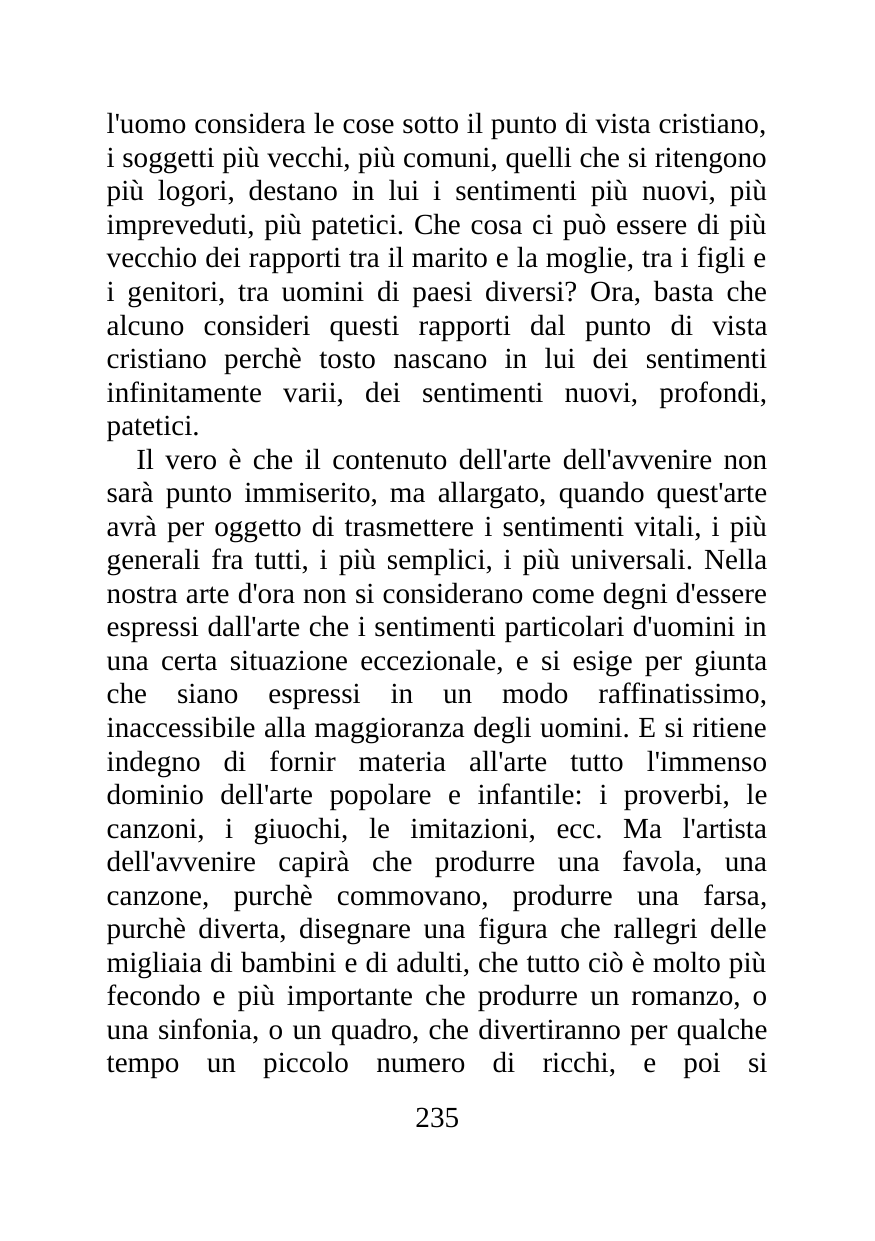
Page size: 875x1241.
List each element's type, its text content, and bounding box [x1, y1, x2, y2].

text l'uomo considera le cose sotto il punto di vista cristiano, i soggetti più vecchi, più comuni, quelli che si ritengono più logori, destano in lui i sentimenti più nuovi, più impreveduti, più patetici. Che cosa ci può essere di più vecchio dei rapporti tra il marito e la moglie, tra i figli e i genitori, tra uomini di paesi diversi? Ora, basta che alcuno consideri questi rapporti dal punto di vista cristiano perchè tosto nascano in lui dei sentimenti infinitamente varii, dei sentimenti nuovi, profondi, patetici. [106, 106, 768, 442]
text Il vero è che il contenuto dell'arte dell'avvenire non sarà punto immiserito, ma allargato, quando quest'arte avrà per oggetto di trasmettere i sentimenti vitali, i più generali fra tutti, i più semplici, i più universali. Nella nostra arte d'ora non si considerano come degni d'essere espressi dall'arte che i sentimenti particolari d'uomini in una certa situazione eccezionale, e si esige per giunta che siano espressi in un modo raffinatissimo, inaccessibile alla maggioranza degli uomini. E si ritiene indegno di fornir materia all'arte tutto l'immenso dominio dell'arte popolare e infantile: i proverbi, le canzoni, i giuochi, le imitazioni, ecc. Ma l'artista dell'avvenire capirà che produrre una favola, una canzone, purchè commovano, produrre una farsa, purchè diverta, disegnare una figura che rallegri delle migliaia di bambini e di adulti, che tutto ciò è molto più fecondo e più importante che produrre un romanzo, o una sinfonia, o un quadro, che divertiranno per qualche tempo un piccolo numero di ricchi, e poi si [106, 442, 768, 1079]
